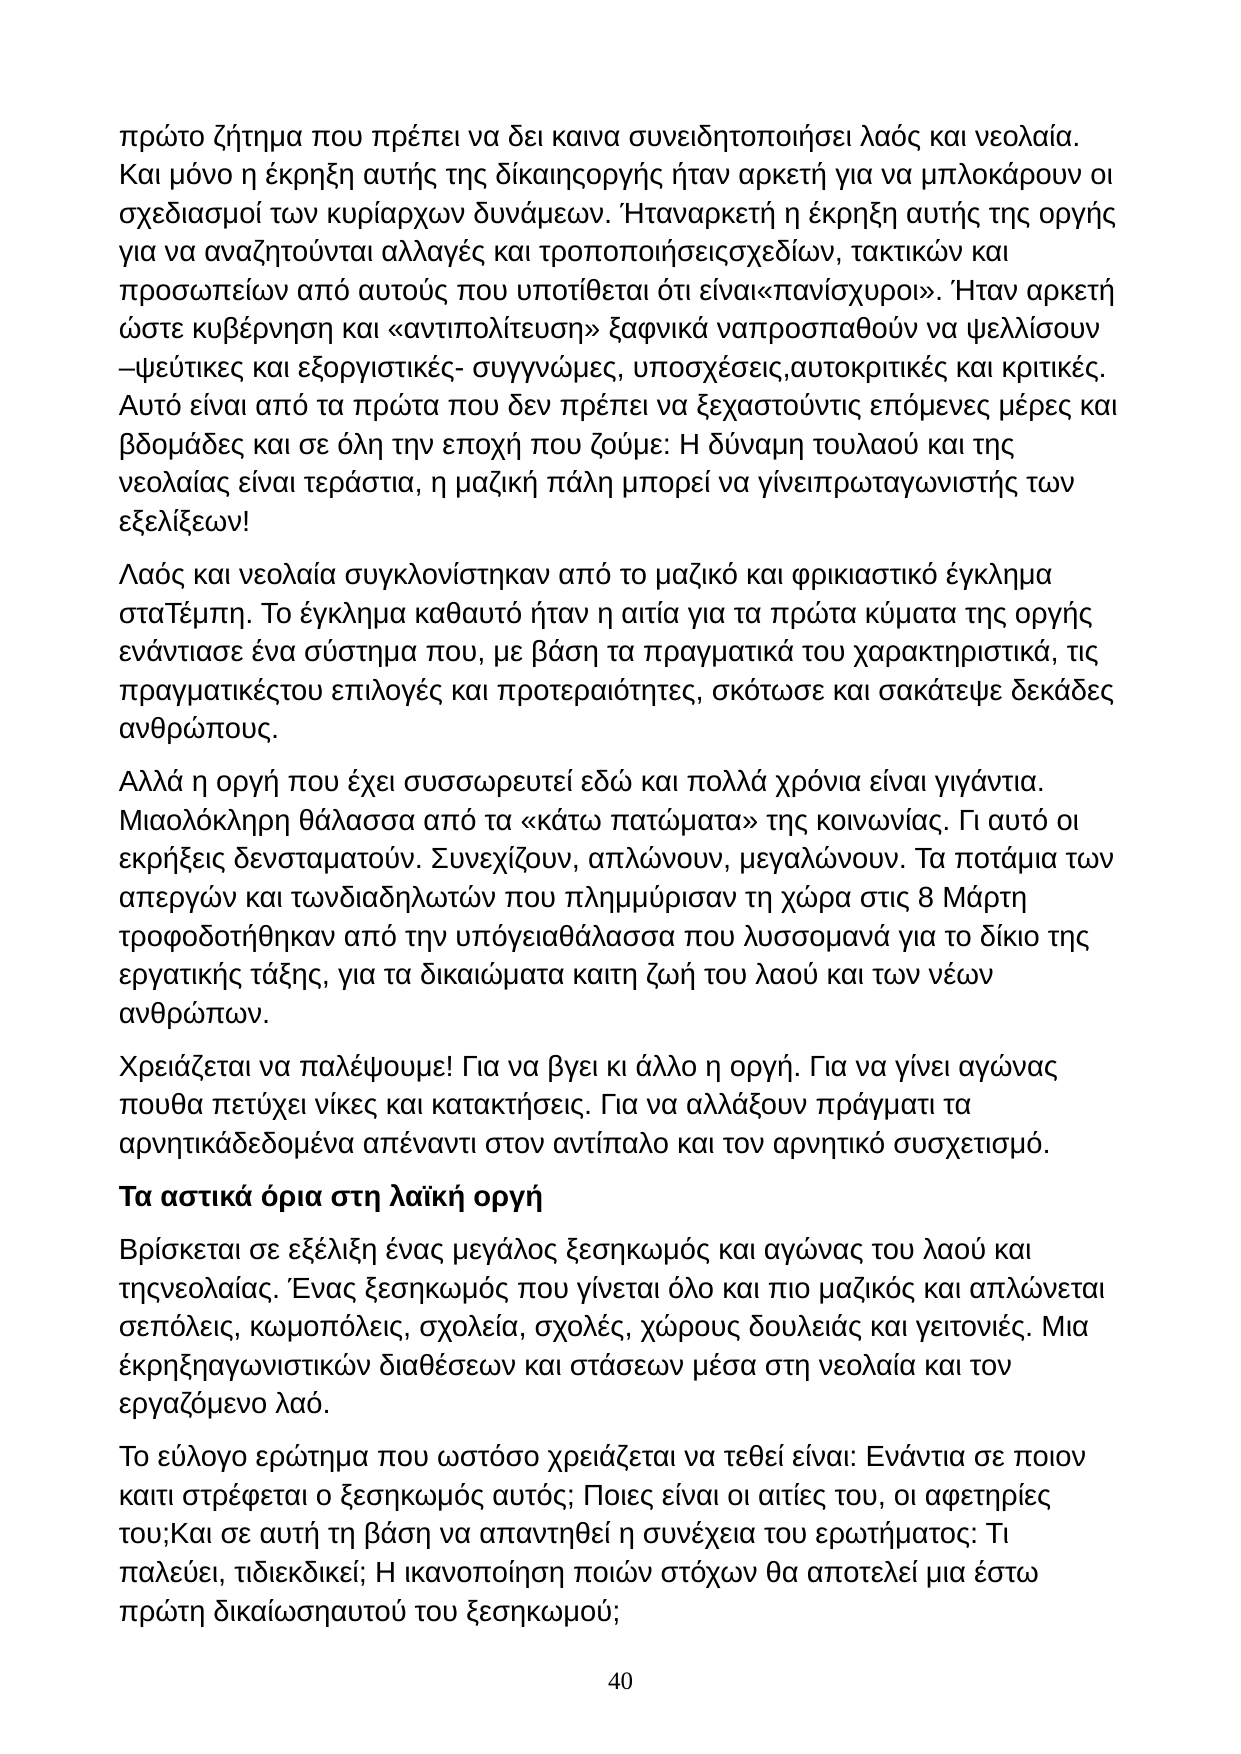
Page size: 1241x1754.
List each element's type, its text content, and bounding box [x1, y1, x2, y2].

text Χρειάζεται να παλέψουμε! Για να βγει κι άλλο η οργή. Για να γίνει αγώνας πουθα πετύχει νίκες και κατακτήσεις. Για να αλλάξουν πράγματι τα αρνητικάδεδομένα απέναντι στον αντίπαλο και τον αρνητικό συσχετισμό. [118, 1049, 1122, 1159]
text Το εύλογο ερώτημα που ωστόσο χρειάζεται να τεθεί είναι: Ενάντια σε ποιον καιτι στρέφεται ο ξεσηκωμός αυτός; Ποιες είναι οι αιτίες του, οι αφετηρίες του;Και σε αυτή τη βάση να απαντηθεί η συνέχεια του ερωτήματος: Τι παλεύει, τιδιεκδικεί; Η ικανοποίηση ποιών στόχων θα αποτελεί μια έστω πρώτη δικαίωσηαυτού του ξεσηκωμού; [118, 1439, 1122, 1627]
text Βρίσκεται σε εξέλιξη ένας μεγάλος ξεσηκωμός και αγώνας του λαού και τηςνεολαίας. Ένας ξεσηκωμός που γίνεται όλο και πιο μαζικός και απλώνεται σεπόλεις, κωμοπόλεις, σχολεία, σχολές, χώρους δουλειάς και γειτονιές. Μια έκρηξηαγωνιστικών διαθέσεων και στάσεων μέσα στη νεολαία και τον εργαζόμενο λαό. [118, 1232, 1122, 1420]
text Τα αστικά όρια στη λαϊκή οργή [118, 1179, 1122, 1212]
text Αλλά η οργή που έχει συσσωρευτεί εδώ και πολλά χρόνια είναι γιγάντια. Μιαολόκληρη θάλασσα από τα «κάτω πατώματα» της κοινωνίας. Γι αυτό οι εκρήξεις δενσταματούν. Συνεχίζουν, απλώνουν, μεγαλώνουν. Τα ποτάμια των απεργών και τωνδιαδηλωτών που πλημμύρισαν τη χώρα στις 8 Μάρτη τροφοδοτήθηκαν από την υπόγειαθάλασσα που λυσσομανά για το δίκιο της εργατικής τάξης, για τα δικαιώματα καιτη ζωή του λαού και των νέων ανθρώπων. [118, 764, 1122, 1029]
text Λαός και νεολαία συγκλονίστηκαν από το μαζικό και φρικιαστικό έγκλημα σταΤέμπη. Το έγκλημα καθαυτό ήταν η αιτία για τα πρώτα κύματα της οργής ενάντιασε ένα σύστημα που, με βάση τα πραγματικά του χαρακτηριστικά, τις πραγματικέςτου επιλογές και προτεραιότητες, σκότωσε και σακάτεψε δεκάδες ανθρώπους. [118, 557, 1122, 745]
text πρώτο ζήτημα που πρέπει να δει καινα συνειδητοποιήσει λαός και νεολαία. Και μόνο η έκρηξη αυτής της δίκαιηςοργής ήταν αρκετή για να μπλοκάρουν οι σχεδιασμοί των κυρίαρχων δυνάμεων. Ήταναρκετή η έκρηξη αυτής της οργής για να αναζητούνται αλλαγές και τροποποιήσειςσχεδίων, τακτικών και προσωπείων από αυτούς που υποτίθεται ότι είναι«πανίσχυροι». Ήταν αρκετή ώστε κυβέρνηση και «αντιπολίτευση» ξαφνικά ναπροσπαθούν να ψελλίσουν –ψεύτικες και εξοργιστικές- συγγνώμες, υποσχέσεις,αυτοκριτικές και κριτικές. Αυτό είναι από τα πρώτα που δεν πρέπει να ξεχαστούντις επόμενες μέρες και βδομάδες και σε όλη την εποχή που ζούμε: Η δύναμη τουλαού και της νεολαίας είναι τεράστια, η μαζική πάλη μπορεί να γίνειπρωταγωνιστής των εξελίξεων! [118, 118, 1122, 537]
